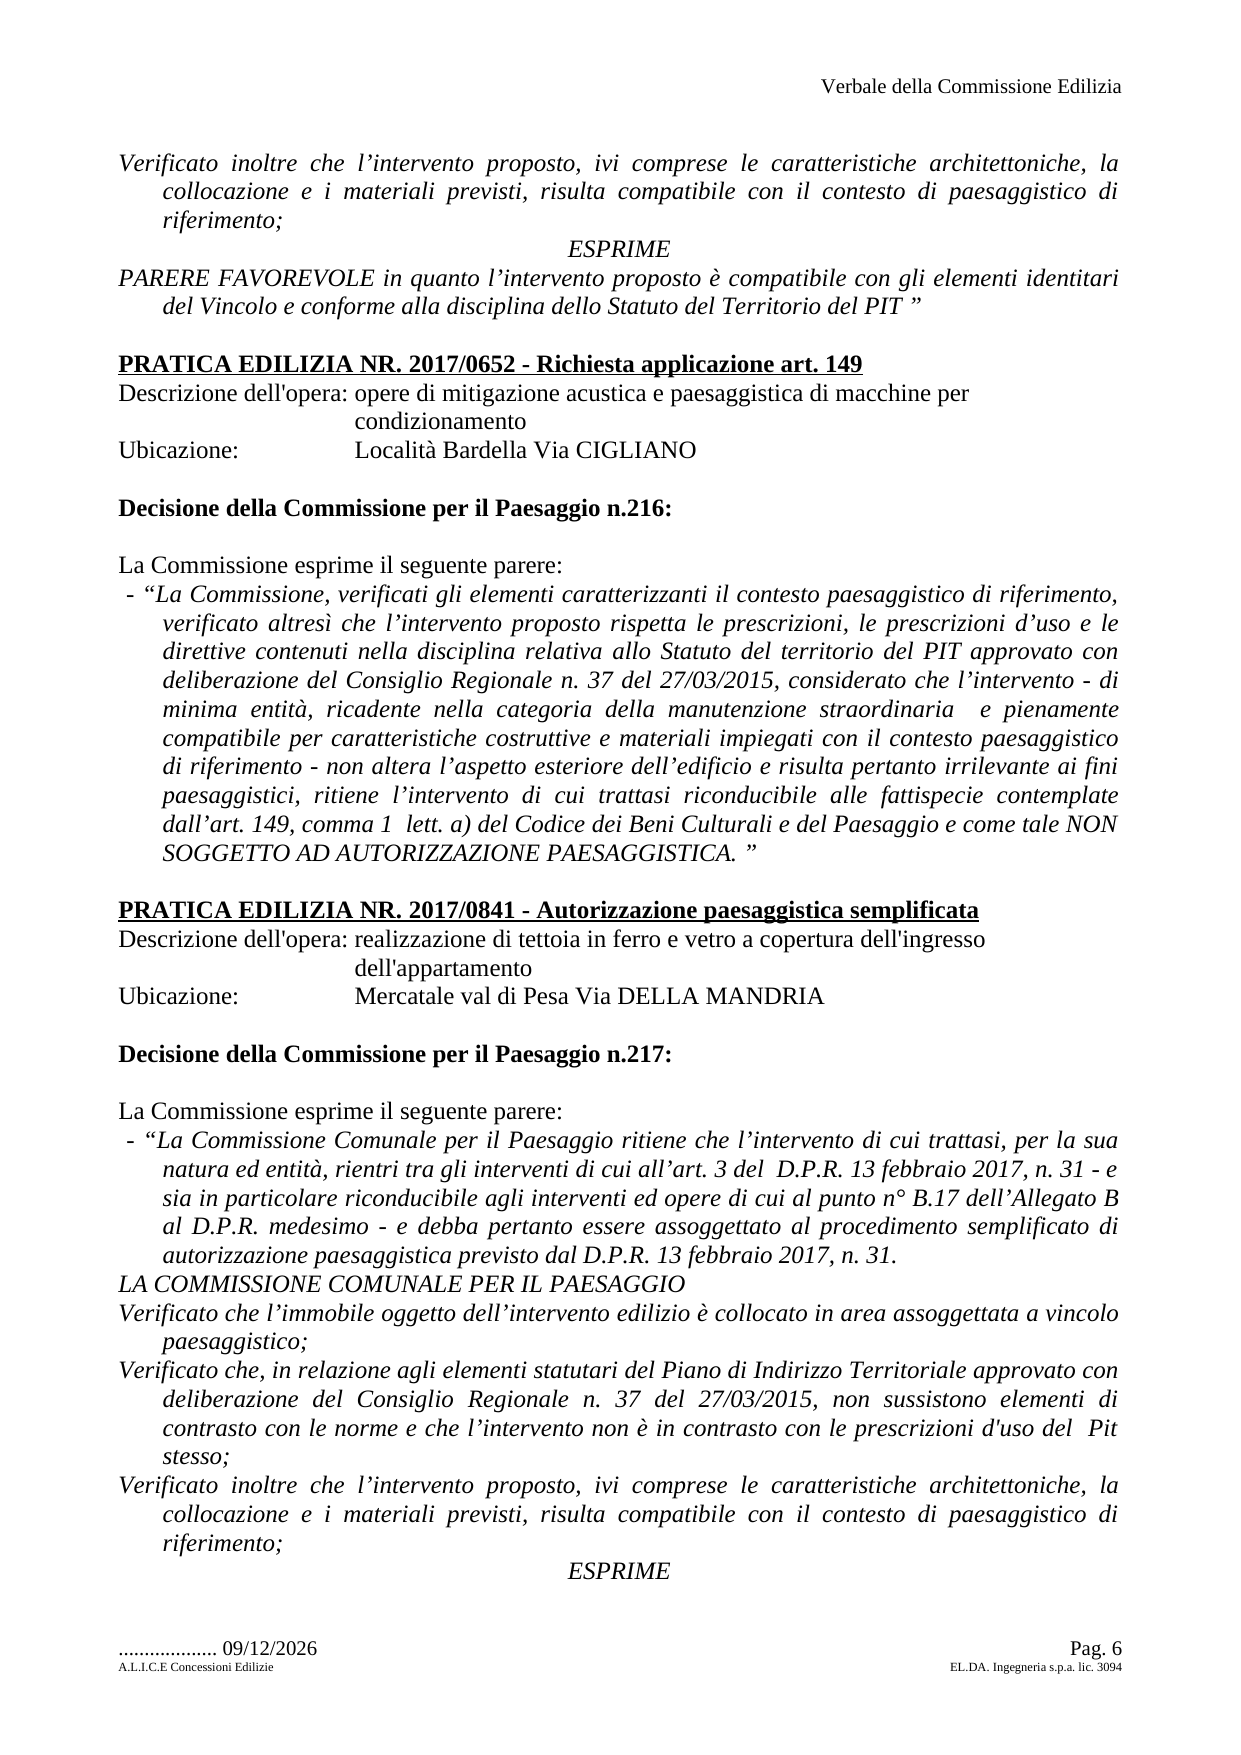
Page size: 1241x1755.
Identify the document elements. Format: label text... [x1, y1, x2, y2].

text PRATICA EDILIZIA NR. 2017/0652 - Richiesta applicazione art. 149 [118, 349, 1122, 378]
text Ubicazione: Località Bardella Via CIGLIANO [118, 435, 1122, 464]
text Decisione della Commissione per il Paesaggio n.216: [118, 493, 1122, 521]
text - “La Commissione Comunale per il Paesaggio ritiene che l’intervento di cui trattasi, per la sua natura ed entità, rientri tra gli interventi di cui all’art. 3 del D.P.R. 13 febbraio 2017, n. 31 - e sia in particolare riconducibile agli interventi ed opere di cui al punto n° B.17 dell’Allegato B al D.P.R. medesimo - e debba pertanto essere assoggettato al procedimento semplificato di autorizzazione paesaggistica previsto dal D.P.R. 13 febbraio 2017, n. 31. [118, 1125, 1122, 1269]
text Descrizione dell'opera: opere di mitigazione acustica e paesaggistica di macchine per condizionamento [118, 378, 1122, 435]
text Ubicazione: Mercatale val di Pesa Via DELLA MANDRIA [118, 981, 1122, 1010]
text Verificato che l’immobile oggetto dell’intervento edilizio è collocato in area assoggettata a vincolo paesaggistico; [118, 1298, 1122, 1355]
text La Commissione esprime il seguente parere: [118, 550, 1122, 579]
text Decisione della Commissione per il Paesaggio n.217: [118, 1039, 1122, 1068]
text Verificato inoltre che l’intervento proposto, ivi comprese le caratteristiche architettoniche, la collocazione e i materiali previsti, risulta compatibile con il contesto di paesaggistico di riferimento; [118, 148, 1122, 234]
text Descrizione dell'opera: realizzazione di tettoia in ferro e vetro a copertura dell'ingresso dell'appartamento [118, 924, 1122, 981]
text ESPRIME [118, 1556, 1122, 1585]
text La Commissione esprime il seguente parere: [118, 1096, 1122, 1125]
text Verificato che, in relazione agli elementi statutari del Piano di Indirizzo Territoriale approvato con deliberazione del Consiglio Regionale n. 37 del 27/03/2015, non sussistono elementi di contrasto con le norme e che l’intervento non è in contrasto con le prescrizioni d'uso del Pit stesso; [118, 1355, 1122, 1470]
text Verificato inoltre che l’intervento proposto, ivi comprese le caratteristiche architettoniche, la collocazione e i materiali previsti, risulta compatibile con il contesto di paesaggistico di riferimento; [118, 1470, 1122, 1556]
text PARERE FAVOREVOLE in quanto l’intervento proposto è compatibile con gli elementi identitari del Vincolo e conforme alla disciplina dello Statuto del Territorio del PIT ” [118, 263, 1122, 320]
text - “La Commissione, verificati gli elementi caratterizzanti il contesto paesaggistico di riferimento, verificato altresì che l’intervento proposto rispetta le prescrizioni, le prescrizioni d’uso e le direttive contenuti nella disciplina relativa allo Statuto del territorio del PIT approvato con deliberazione del Consiglio Regionale n. 37 del 27/03/2015, considerato che l’intervento - di minima entità, ricadente nella categoria della manutenzione straordinaria e pienamente compatibile per caratteristiche costruttive e materiali impiegati con il contesto paesaggistico di riferimento - non altera l’aspetto esteriore dell’edificio e risulta pertanto irrilevante ai fini paesaggistici, ritiene l’intervento di cui trattasi riconducibile alle fattispecie contemplate dall’art. 149, comma 1 lett. a) del Codice dei Beni Culturali e del Paesaggio e come tale NON SOGGETTO AD AUTORIZZAZIONE PAESAGGISTICA. ” [118, 579, 1122, 866]
text LA COMMISSIONE COMUNALE PER IL PAESAGGIO [118, 1269, 1122, 1298]
text PRATICA EDILIZIA NR. 2017/0841 - Autorizzazione paesaggistica semplificata [118, 895, 1122, 924]
text ESPRIME [118, 234, 1122, 263]
